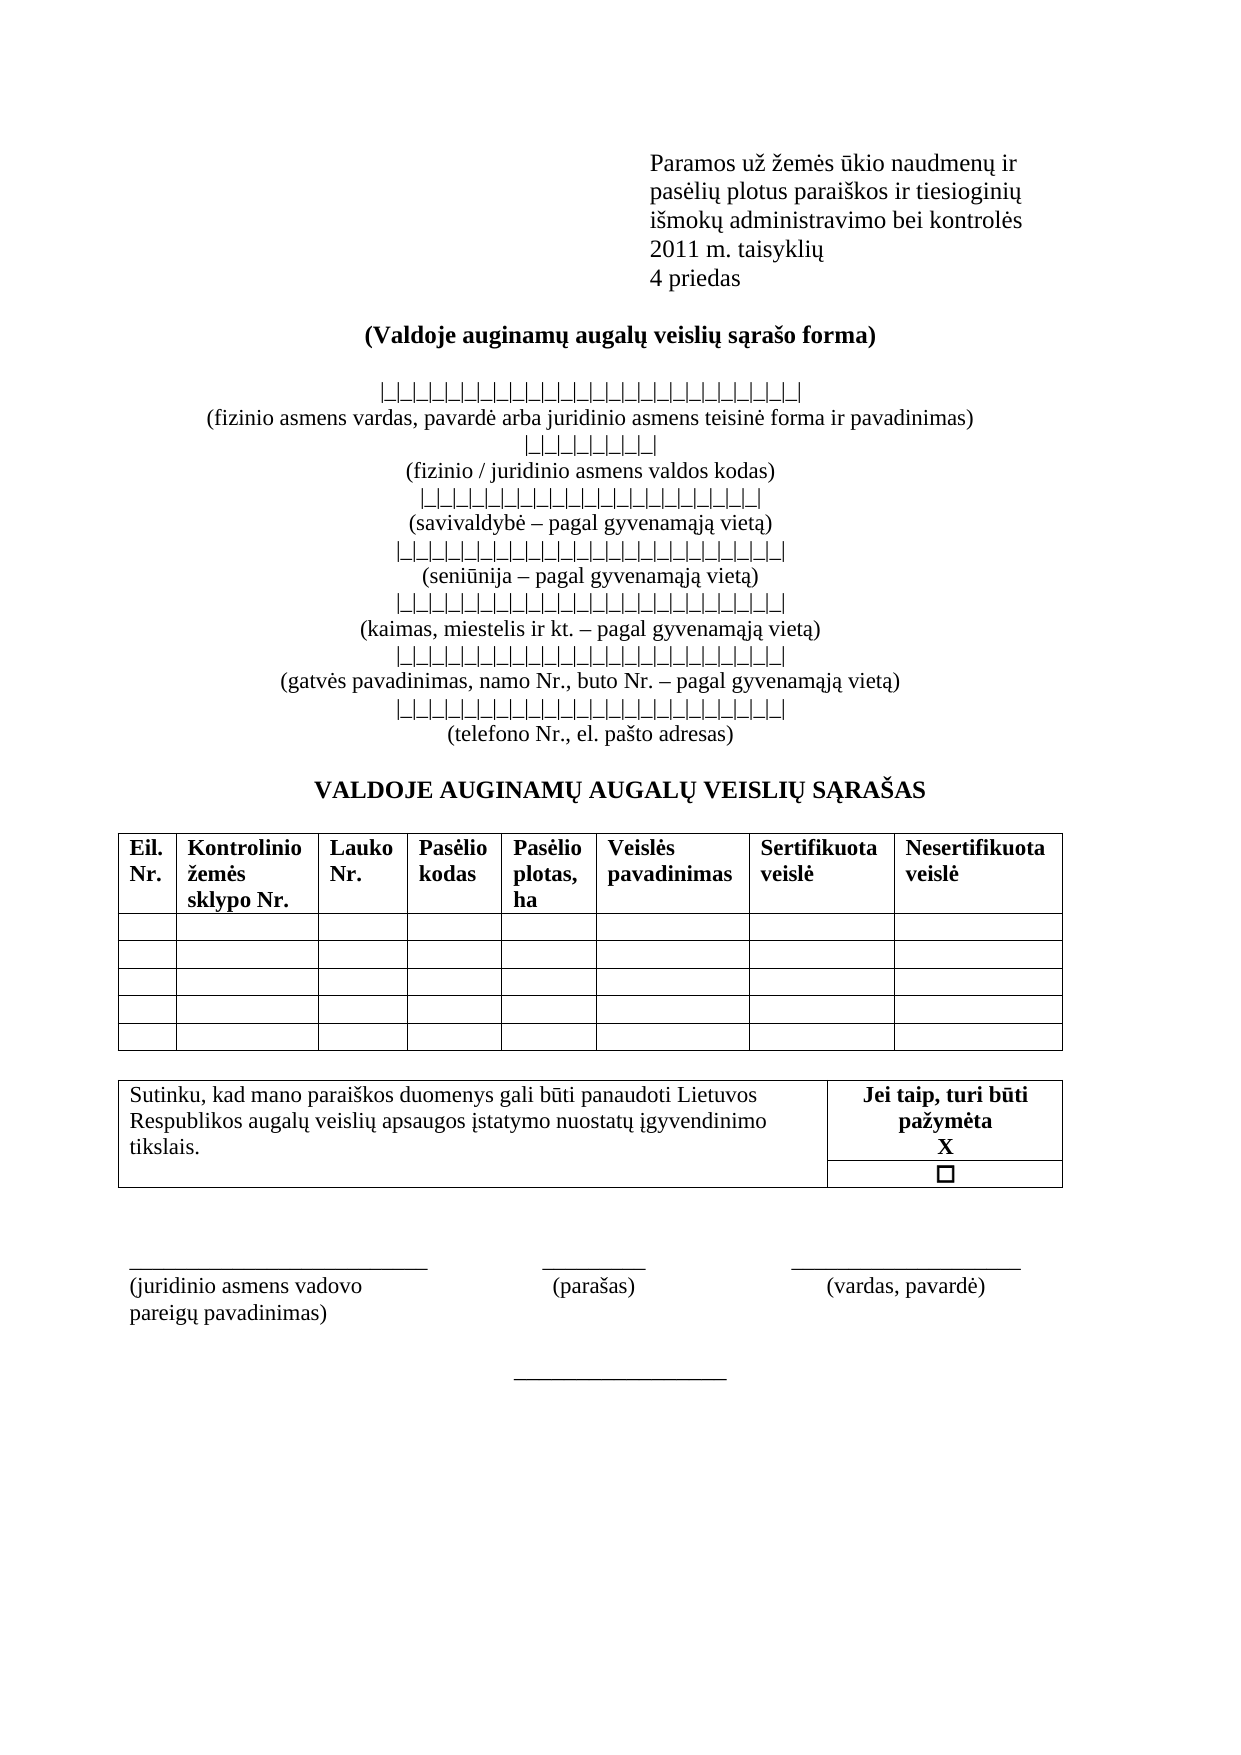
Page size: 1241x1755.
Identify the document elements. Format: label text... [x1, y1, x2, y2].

table_cell [119, 996, 176, 1022]
table_cell [502, 914, 596, 940]
table_cell [119, 941, 176, 968]
table_header Veislės pavadinimas [597, 834, 749, 913]
table_cell [408, 996, 501, 1022]
table_cell |_|_|_|_|_|_|_|_|_|_|_|_|_|_|_|_|_|_|_|_|_|_|_|_| (seniūnija – pagal gyvenamąją vietą) [118, 536, 1063, 588]
table_cell [750, 996, 894, 1022]
table_header |_|_|_|_|_|_|_|_|_|_|_|_|_|_|_|_|_|_|_|_|_|_|_|_|_|_| (fizinio asmens vardas, pavardė arba juridinio asmens teisinė forma ir pavadinimas) [118, 378, 1063, 430]
table_cell [502, 1024, 596, 1050]
table_cell [597, 996, 749, 1022]
text pasėlių plotus paraiškos ir tiesioginių [118, 176, 1122, 205]
table_cell [177, 941, 318, 968]
table_cell [177, 1024, 318, 1050]
table_cell [408, 1024, 501, 1050]
table_cell [408, 969, 501, 995]
table_cell [177, 996, 318, 1022]
table_cell [502, 996, 596, 1022]
table_cell [597, 914, 749, 940]
table_cell |_|_|_|_|_|_|_|_|_|_|_|_|_|_|_|_|_|_|_|_|_| (savivaldybė – pagal gyvenamąją vietą) [118, 483, 1063, 536]
table_header __________________________ (juridinio asmens vadovo pareigų pavadinimas) [118, 1246, 438, 1325]
table_cell [750, 969, 894, 995]
table_header Pasėlio plotas, ha [502, 834, 596, 913]
table_header Sertifikuota veislė [750, 834, 894, 913]
table_cell [895, 969, 1062, 995]
text Paramos už žemės ūkio naudmenų ir [118, 148, 1122, 176]
table_cell [] [828, 1161, 1062, 1187]
table_cell [750, 941, 894, 968]
text 4 priedas [118, 263, 1122, 291]
table_cell [319, 914, 407, 940]
table_cell [597, 969, 749, 995]
table_cell [319, 1024, 407, 1050]
table_cell [750, 1024, 894, 1050]
table_cell [597, 1024, 749, 1050]
table_cell [119, 969, 176, 995]
table_header Kontrolinio žemės sklypo Nr. [177, 834, 318, 913]
table_cell [319, 969, 407, 995]
table_cell [177, 914, 318, 940]
table_header _________ (parašas) [439, 1246, 749, 1325]
table_cell [119, 1024, 176, 1050]
text Valdoje auginamų augalų veislių sąrašas [118, 775, 1122, 804]
table_cell [597, 941, 749, 968]
table_cell [408, 914, 501, 940]
text 2011 m. taisyklių [118, 234, 1122, 263]
text (Valdoje auginamų augalų veislių sąrašo forma) [118, 320, 1122, 349]
table_cell [319, 941, 407, 968]
table_cell [319, 996, 407, 1022]
table_cell |_|_|_|_|_|_|_|_|_|_|_|_|_|_|_|_|_|_|_|_|_|_|_|_| (gatvės pavadinimas, namo Nr., buto Nr. – pagal gyvenamąją vietą) [118, 641, 1063, 694]
table_cell [895, 941, 1062, 968]
table_header ____________________ (vardas, pavardė) [749, 1246, 1063, 1325]
table_cell [119, 914, 176, 940]
table_header Eil. Nr. [119, 834, 176, 913]
table_cell [177, 969, 318, 995]
table_header Lauko Nr. [319, 834, 407, 913]
table_cell [895, 914, 1062, 940]
table_cell [502, 969, 596, 995]
table_header Nesertifikuota veislė [895, 834, 1062, 913]
table_header Pasėlio kodas [408, 834, 501, 913]
text išmokų administravimo bei kontrolės [118, 205, 1122, 234]
table_cell |_|_|_|_|_|_|_|_| (fizinio / juridinio asmens valdos kodas) [118, 430, 1063, 483]
table_header Jei taip, turi būti pažymėta X [828, 1081, 1062, 1160]
table_cell [895, 1024, 1062, 1050]
text _________________ [118, 1354, 1122, 1382]
table_cell |_|_|_|_|_|_|_|_|_|_|_|_|_|_|_|_|_|_|_|_|_|_|_|_| (telefono Nr., el. pašto adresas) [118, 694, 1063, 747]
table_cell |_|_|_|_|_|_|_|_|_|_|_|_|_|_|_|_|_|_|_|_|_|_|_|_| (kaimas, miestelis ir kt. – pagal gyvenamąją vietą) [118, 589, 1063, 641]
table_cell [408, 941, 501, 968]
table_cell [750, 914, 894, 940]
table_cell [895, 996, 1062, 1022]
table_cell [502, 941, 596, 968]
table_header Sutinku, kad mano paraiškos duomenys gali būti panaudoti Lietuvos Respublikos augalų veislių apsaugos įstatymo nuostatų įgyvendinimo tikslais. [119, 1081, 827, 1187]
